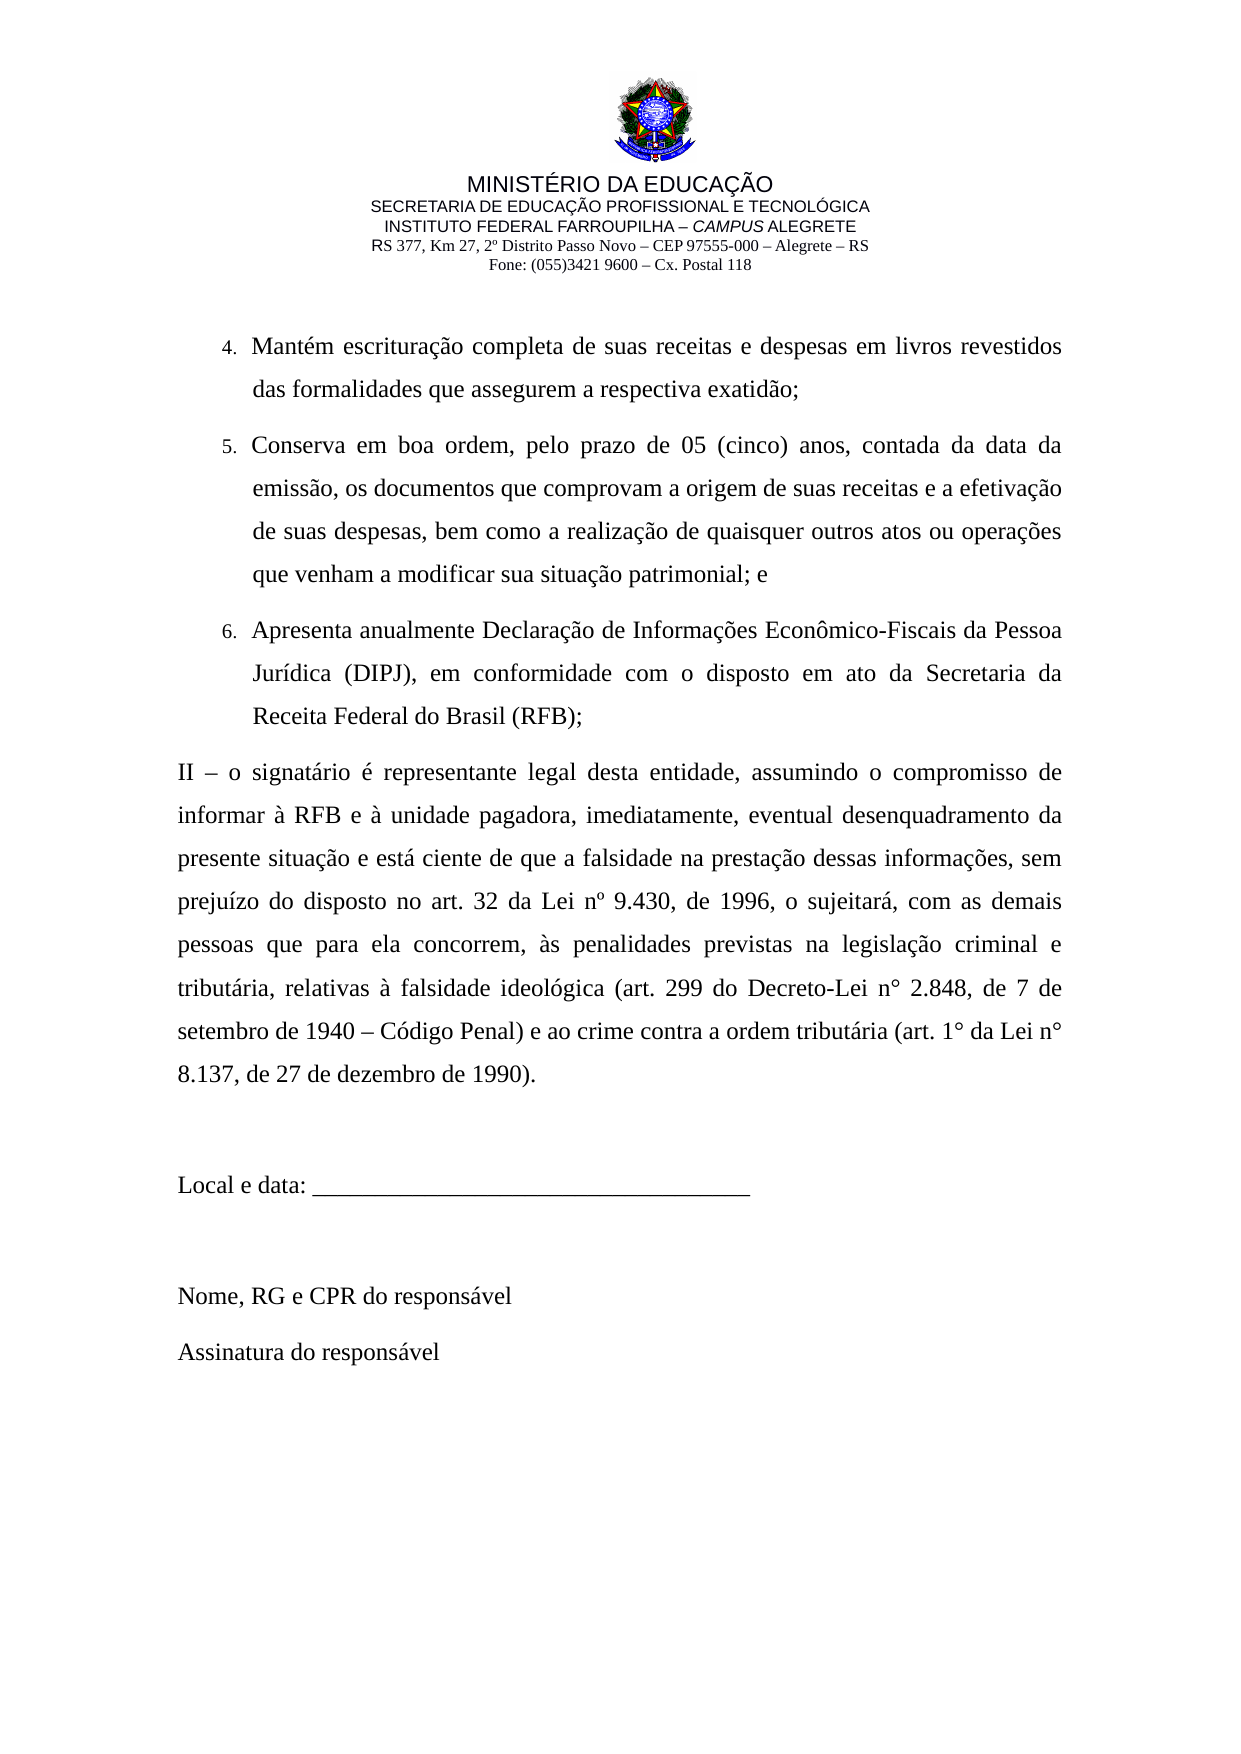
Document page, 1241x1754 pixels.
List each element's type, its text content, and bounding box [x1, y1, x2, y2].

text Assinatura do responsável [177, 1337, 1063, 1366]
list Conserva em boa ordem, pelo prazo de 05 (cinco) anos, contada da data da emissão, os documentos que comprovam a origem de suas receitas e a efetivação de suas despesas, bem como a realização de quaisquer outros atos ou operações que venham a modificar sua situação patrimonial; e [222, 430, 1063, 588]
picture [608, 71, 697, 163]
list Apresenta anualmente Declaração de Informações Econômico-Fiscais da Pessoa Jurídica (DIPJ), em conformidade com o disposto em ato da Secretaria da Receita Federal do Brasil (RFB); [222, 615, 1063, 730]
text Local e data: ___________________________________ [177, 1170, 1063, 1199]
list Mantém escrituração completa de suas receitas e despesas em livros revestidos das formalidades que assegurem a respectiva exatidão; [222, 331, 1063, 403]
text Nome, RG e CPR do responsável [177, 1281, 1063, 1310]
text II – o signatário é representante legal desta entidade, assumindo o compromisso de informar à RFB e à unidade pagadora, imediatamente, eventual desenquadramento da presente situação e está ciente de que a falsidade na prestação dessas informações, sem prejuízo do disposto no art. 32 da Lei nº 9.430, de 1996, o sujeitará, com as demais pessoas que para ela concorrem, às penalidades previstas na legislação criminal e tributária, relativas à falsidade ideológica (art. 299 do Decreto-Lei n° 2.848, de 7 de setembro de 1940 – Código Penal) e ao crime contra a ordem tributária (art. 1° da Lei n° 8.137, de 27 de dezembro de 1990). [177, 757, 1063, 1088]
